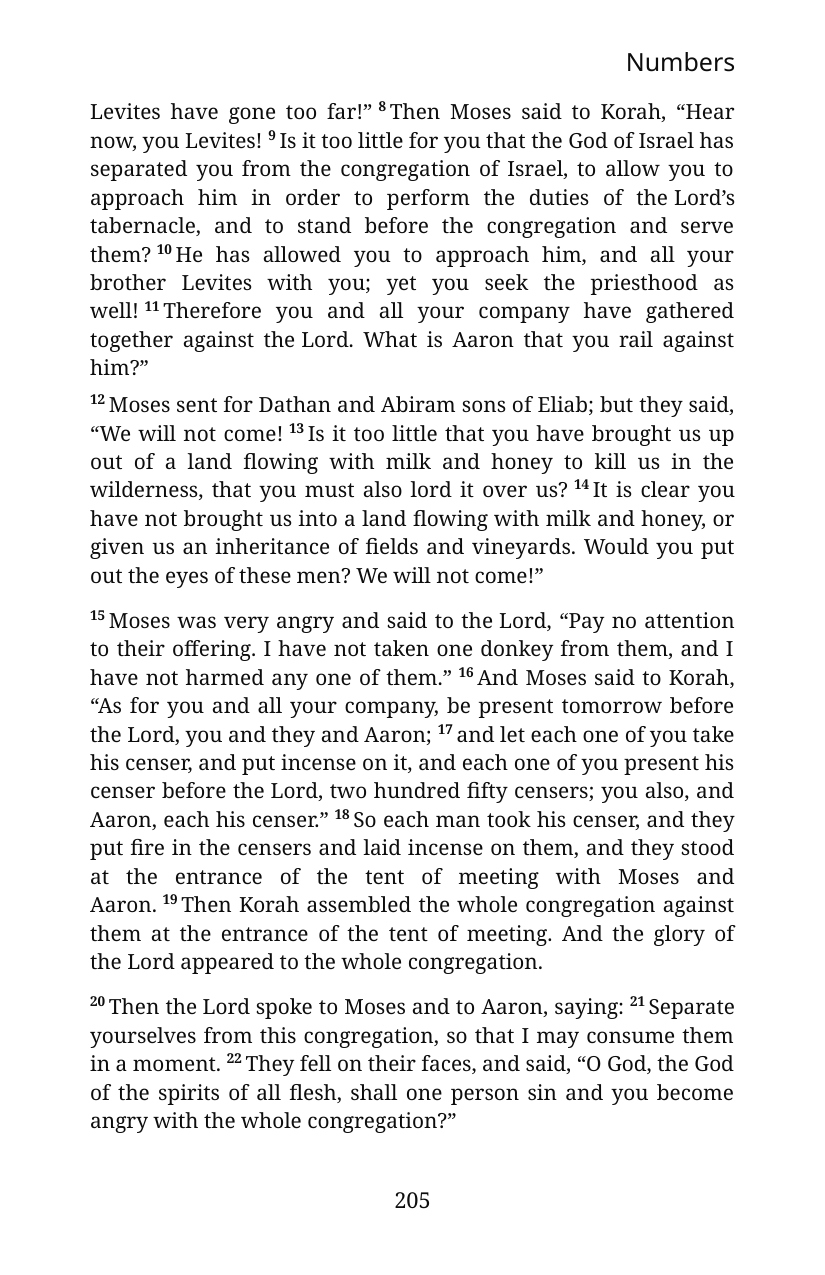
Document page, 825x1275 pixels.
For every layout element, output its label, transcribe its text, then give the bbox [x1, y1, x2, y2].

text 20 Then the Lord spoke to Moses and to Aaron, saying: 21 Separate yourselves from this congregation, so that I may consume them in a moment. 22 They fell on their faces, and said, “O God, the God of the spirits of all flesh, shall one person sin and you become angry with the whole congregation?” [90, 992, 735, 1134]
text 12 Moses sent for Dathan and Abiram sons of Eliab; but they said, “We will not come! 13 Is it too little that you have brought us up out of a land flowing with milk and honey to kill us in the wilderness, that you must also lord it over us? 14 It is clear you have not brought us into a land flowing with milk and honey, or given us an inheritance of fields and vineyards. Would you put out the eyes of these men? We will not come!” [90, 390, 735, 589]
text 15 Moses was very angry and said to the Lord, “Pay no attention to their offering. I have not taken one donkey from them, and I have not harmed any one of them.” 16 And Moses said to Korah, “As for you and all your company, be present tomorrow before the Lord, you and they and Aaron; 17 and let each one of you take his censer, and put incense on it, and each one of you present his censer before the Lord, two hundred fifty censers; you also, and Aaron, each his censer.” 18 So each man took his censer, and they put fire in the censers and laid incense on them, and they stood at the entrance of the tent of meeting with Moses and Aaron. 19 Then Korah assembled the whole congregation against them at the entrance of the tent of meeting. And the glory of the Lord appeared to the whole congregation. [90, 606, 735, 976]
text Levites have gone too far!” 8 Then Moses said to Korah, “Hear now, you Levites! 9 Is it too little for you that the God of Israel has separated you from the congregation of Israel, to allow you to approach him in order to perform the duties of the Lord’s tabernacle, and to stand before the congregation and serve them? 10 He has allowed you to approach him, and all your brother Levites with you; yet you seek the priesthood as well! 11 Therefore you and all your company have gathered together against the Lord. What is Aaron that you rail against him?” [90, 97, 735, 382]
